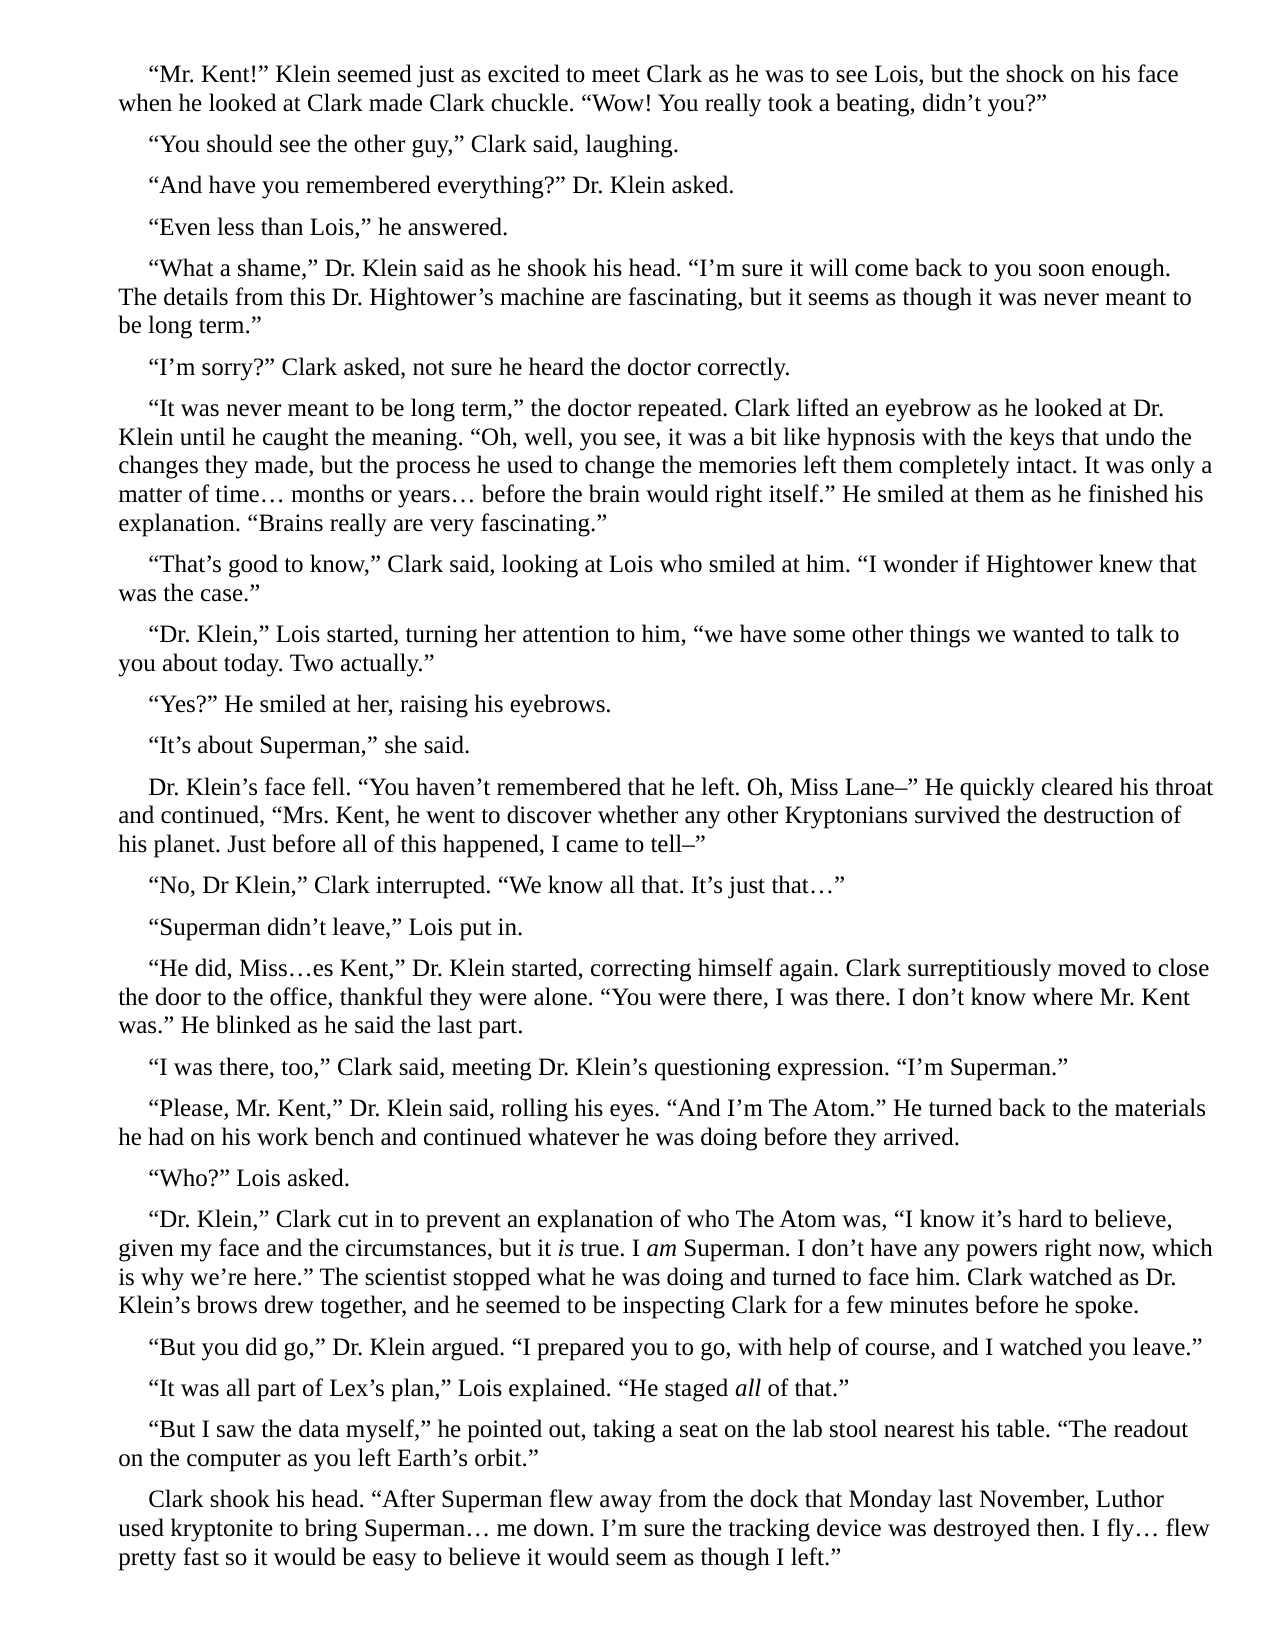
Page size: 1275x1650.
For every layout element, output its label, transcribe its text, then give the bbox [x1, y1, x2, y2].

text “Superman didn’t leave,” Lois put in. [118, 912, 1216, 940]
text “Dr. Klein,” Lois started, turning her attention to him, “we have some other things we wanted to talk to you about today. Two actually.” [118, 619, 1216, 677]
text “But you did go,” Dr. Klein argued. “I prepared you to go, with help of course, and I watched you leave.” [118, 1332, 1216, 1360]
text “That’s good to know,” Clark said, looking at Lois who smiled at him. “I wonder if Hightower knew that was the case.” [118, 549, 1216, 607]
text “Yes?” He smiled at her, raising his eyebrows. [118, 689, 1216, 718]
text “He did, Miss…es Kent,” Dr. Klein started, correcting himself again. Clark surreptitiously moved to close the door to the office, thankful they were alone. “You were there, I was there. I don’t know where Mr. Kent was.” He blinked as he said the last part. [118, 953, 1216, 1039]
text Clark shook his head. “After Superman flew away from the dock that Monday last November, Luthor used kryptonite to bring Superman… me down. I’m sure the tracking device was destroyed then. I fly… flew pretty fast so it would be easy to believe it would seem as though I left.” [118, 1484, 1216, 1570]
text “Dr. Klein,” Clark cut in to prevent an explanation of who The Atom was, “I know it’s hard to believe, given my face and the circumstances, but it is true. I am Superman. I don’t have any powers right now, which is why we’re here.” The scientist stopped what he was doing and turned to face him. Clark watched as Dr. Klein’s brows drew together, and he seemed to be inspecting Clark for a few minutes before he spoke. [118, 1204, 1216, 1319]
text “It’s about Superman,” she said. [118, 730, 1216, 759]
text “I’m sorry?” Clark asked, not sure he heard the doctor correctly. [118, 352, 1216, 380]
text “Please, Mr. Kent,” Dr. Klein said, rolling his eyes. “And I’m The Atom.” He turned back to the materials he had on his work bench and continued whatever he was doing before they arrived. [118, 1093, 1216, 1150]
text “But I saw the data myself,” he pointed out, taking a seat on the lab stool nearest his table. “The readout on the computer as you left Earth’s orbit.” [118, 1414, 1216, 1472]
text “Who?” Lois asked. [118, 1163, 1216, 1192]
text “Mr. Kent!” Klein seemed just as excited to meet Clark as he was to see Lois, but the shock on his face when he looked at Clark made Clark chuckle. “Wow! You really took a beating, didn’t you?” [118, 59, 1216, 117]
text “No, Dr Klein,” Clark interrupted. “We know all that. It’s just that…” [118, 870, 1216, 899]
text “What a shame,” Dr. Klein said as he shook his head. “I’m sure it will come back to you soon enough. The details from this Dr. Hightower’s machine are fascinating, but it seems as though it was never meant to be long term.” [118, 253, 1216, 339]
text “You should see the other guy,” Clark said, laughing. [118, 129, 1216, 158]
text “Even less than Lois,” he answered. [118, 212, 1216, 240]
text “It was never meant to be long term,” the doctor repeated. Clark lifted an eyebrow as he looked at Dr. Klein until he caught the meaning. “Oh, well, you see, it was a bit like hypnosis with the keys that undo the changes they made, but the process he used to change the memories left them completely intact. It was only a matter of time… months or years… before the brain would right itself.” He smiled at them as he finished his explanation. “Brains really are very fascinating.” [118, 393, 1216, 537]
text Dr. Klein’s face fell. “You haven’t remembered that he left. Oh, Miss Lane–” He quickly cleared his throat and continued, “Mrs. Kent, he went to discover whether any other Kryptonians survived the destruction of his planet. Just before all of this happened, I came to tell–” [118, 772, 1216, 858]
text “It was all part of Lex’s plan,” Lois explained. “He staged all of that.” [118, 1373, 1216, 1402]
text “I was there, too,” Clark said, meeting Dr. Klein’s questioning expression. “I’m Superman.” [118, 1052, 1216, 1080]
text “And have you remembered everything?” Dr. Klein asked. [118, 170, 1216, 199]
